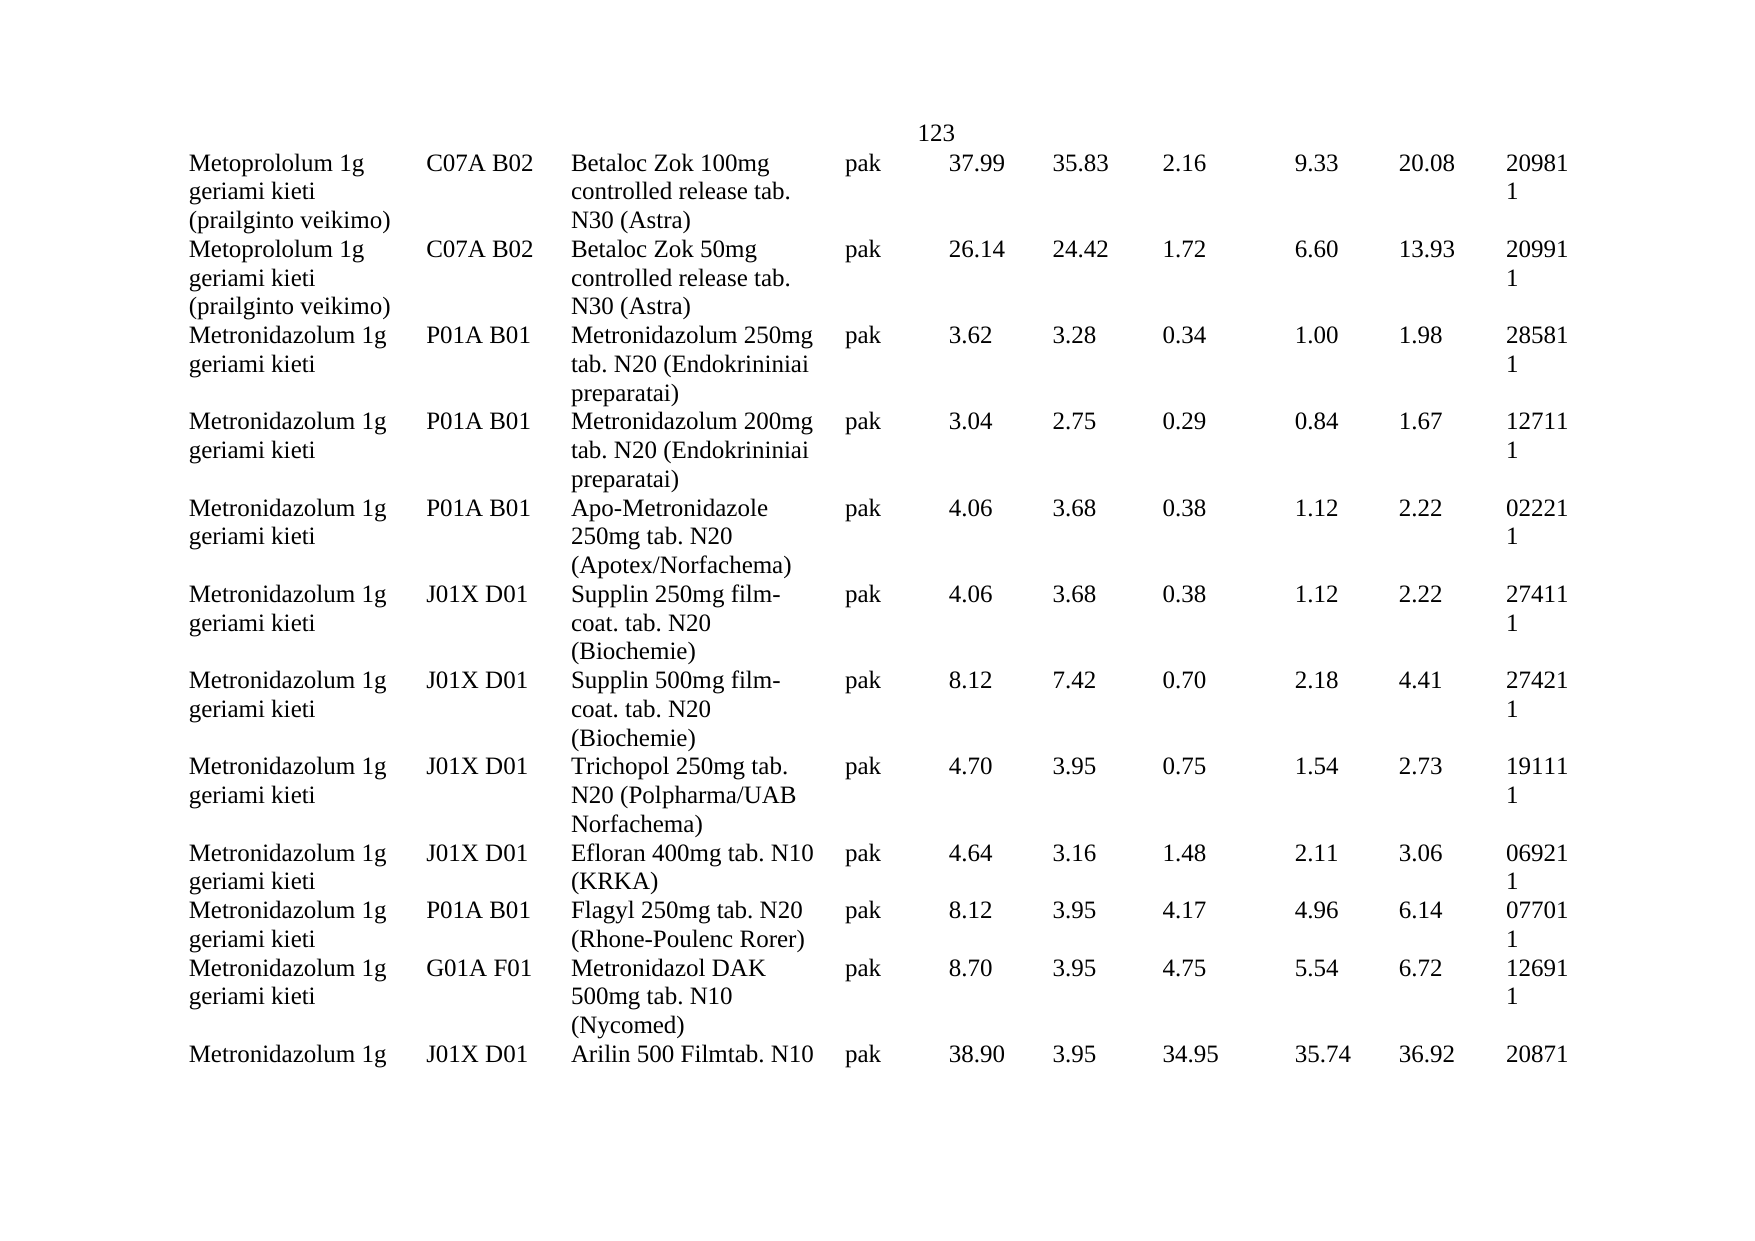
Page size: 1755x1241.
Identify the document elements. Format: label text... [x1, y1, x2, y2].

table_cell 3.62 [938, 320, 1041, 406]
table_cell [1589, 406, 1595, 493]
table_cell Metronidazolum 1g geriami kieti [177, 838, 415, 895]
table_cell 4.17 [1151, 895, 1283, 953]
table_cell Metronidazolum 1g geriami kieti [177, 406, 415, 493]
table_cell 191111 [1495, 751, 1589, 838]
table_cell 2.75 [1041, 406, 1151, 493]
table_cell [1589, 1039, 1595, 1068]
table_cell 37.99 [938, 148, 1041, 234]
table_cell [1589, 234, 1595, 320]
table_cell 1.67 [1388, 406, 1494, 493]
table_cell 209811 [1495, 148, 1589, 234]
table_cell Metronidazolum 1g geriami kieti [177, 320, 415, 406]
table_cell 13.93 [1388, 234, 1494, 320]
table_cell 34.95 [1151, 1039, 1283, 1068]
table_cell C07A B02 [415, 148, 559, 234]
table_cell 3.68 [1041, 579, 1151, 665]
table_cell pak [834, 751, 937, 838]
table_cell [1589, 838, 1595, 895]
table_cell 36.92 [1388, 1039, 1494, 1068]
table_cell [1589, 493, 1595, 579]
table_cell 4.06 [938, 493, 1041, 579]
table_cell 069211 [1495, 838, 1589, 895]
table_cell Flagyl 250mg tab. N20 (Rhone-Poulenc Rorer) [560, 895, 833, 953]
table_cell 1.72 [1151, 234, 1283, 320]
table_cell 35.83 [1041, 148, 1151, 234]
table_cell 3.28 [1041, 320, 1151, 406]
table_cell pak [834, 234, 937, 320]
table_cell 4.75 [1151, 953, 1283, 1039]
table_cell Supplin 250mg film-coat. tab. N20 (Biochemie) [560, 579, 833, 665]
table_cell Metronidazolum 1g geriami kieti [177, 579, 415, 665]
table_cell 8.12 [938, 665, 1041, 751]
table_cell 38.90 [938, 1039, 1041, 1068]
table_cell 9.33 [1283, 148, 1387, 234]
table_cell 6.14 [1388, 895, 1494, 953]
table_cell 1.00 [1283, 320, 1387, 406]
table_cell 022211 [1495, 493, 1589, 579]
table_cell 2.11 [1283, 838, 1387, 895]
table_cell 3.04 [938, 406, 1041, 493]
table_cell 4.64 [938, 838, 1041, 895]
table_cell J01X D01 [415, 579, 559, 665]
table_cell 2.22 [1388, 579, 1494, 665]
table_cell 1.54 [1283, 751, 1387, 838]
table_cell 4.70 [938, 751, 1041, 838]
table_cell 5.54 [1283, 953, 1387, 1039]
table_cell 0.34 [1151, 320, 1283, 406]
table_cell [1589, 148, 1595, 234]
table_cell P01A B01 [415, 320, 559, 406]
table_cell pak [834, 406, 937, 493]
table_cell Metronidazolum 1g geriami kieti [177, 953, 415, 1039]
table_cell 127111 [1495, 406, 1589, 493]
table_cell 3.95 [1041, 953, 1151, 1039]
table_cell [1589, 751, 1595, 838]
table_cell 4.96 [1283, 895, 1387, 953]
table_cell Metronidazolum 1g geriami kieti [177, 493, 415, 579]
table_cell pak [834, 1039, 937, 1068]
table_cell 1.12 [1283, 579, 1387, 665]
table_cell 209911 [1495, 234, 1589, 320]
table_cell P01A B01 [415, 493, 559, 579]
table_cell pak [834, 953, 937, 1039]
table_cell Betaloc Zok 100mg controlled release tab. N30 (Astra) [560, 148, 833, 234]
table_cell [1589, 953, 1595, 1039]
table_cell 3.95 [1041, 1039, 1151, 1068]
table_cell Apo-Metronidazole 250mg tab. N20 (Apotex/Norfachema) [560, 493, 833, 579]
table_cell pak [834, 895, 937, 953]
table_cell 0.38 [1151, 579, 1283, 665]
table_cell G01A F01 [415, 953, 559, 1039]
table_cell 3.06 [1388, 838, 1494, 895]
table_cell 274111 [1495, 579, 1589, 665]
table_cell 0.70 [1151, 665, 1283, 751]
table_cell pak [834, 148, 937, 234]
table_cell Metronidazolum 1g [177, 1039, 415, 1068]
table_cell Metronidazolum 1g geriami kieti [177, 895, 415, 953]
table_cell 6.60 [1283, 234, 1387, 320]
table_cell 0.84 [1283, 406, 1387, 493]
table_cell 26.14 [938, 234, 1041, 320]
table_cell P01A B01 [415, 406, 559, 493]
table_cell 2.73 [1388, 751, 1494, 838]
table_cell 24.42 [1041, 234, 1151, 320]
table_cell 4.06 [938, 579, 1041, 665]
table_cell J01X D01 [415, 1039, 559, 1068]
table_cell Metoprololum 1g geriami kieti (prailginto veikimo) [177, 234, 415, 320]
table_cell J01X D01 [415, 665, 559, 751]
table_cell 126911 [1495, 953, 1589, 1039]
table_cell Metronidazolum 1g geriami kieti [177, 665, 415, 751]
table_cell J01X D01 [415, 838, 559, 895]
table_cell [1589, 320, 1595, 406]
table_cell 3.95 [1041, 895, 1151, 953]
table_cell 20871 [1495, 1039, 1589, 1068]
table_cell [1589, 665, 1595, 751]
table_cell 8.70 [938, 953, 1041, 1039]
table_cell Supplin 500mg film-coat. tab. N20 (Biochemie) [560, 665, 833, 751]
table_cell 274211 [1495, 665, 1589, 751]
table_cell Metronidazol DAK 500mg tab. N10 (Nycomed) [560, 953, 833, 1039]
table_cell [1589, 579, 1595, 665]
table_cell J01X D01 [415, 751, 559, 838]
table_cell Arilin 500 Filmtab. N10 [560, 1039, 833, 1068]
table_cell 0.75 [1151, 751, 1283, 838]
table_cell 3.16 [1041, 838, 1151, 895]
table_cell Efloran 400mg tab. N10 (KRKA) [560, 838, 833, 895]
table_cell 285811 [1495, 320, 1589, 406]
table_cell [1589, 895, 1595, 953]
table_cell pak [834, 320, 937, 406]
table_cell Metronidazolum 1g geriami kieti [177, 751, 415, 838]
table_cell 20.08 [1388, 148, 1494, 234]
table_cell Metronidazolum 250mg tab. N20 (Endokrininiai preparatai) [560, 320, 833, 406]
table_cell 2.16 [1151, 148, 1283, 234]
table_cell pak [834, 665, 937, 751]
table_cell 7.42 [1041, 665, 1151, 751]
table_cell Metronidazolum 200mg tab. N20 (Endokrininiai preparatai) [560, 406, 833, 493]
table_cell 4.41 [1388, 665, 1494, 751]
table_cell Trichopol 250mg tab. N20 (Polpharma/UAB Norfachema) [560, 751, 833, 838]
table_cell pak [834, 493, 937, 579]
table_cell 0.38 [1151, 493, 1283, 579]
table_cell 0.29 [1151, 406, 1283, 493]
table_cell 8.12 [938, 895, 1041, 953]
table_cell 3.95 [1041, 751, 1151, 838]
table_cell 3.68 [1041, 493, 1151, 579]
table_cell 2.22 [1388, 493, 1494, 579]
table_cell Betaloc Zok 50mg controlled release tab. N30 (Astra) [560, 234, 833, 320]
table_cell 077011 [1495, 895, 1589, 953]
table_cell C07A B02 [415, 234, 559, 320]
table_cell P01A B01 [415, 895, 559, 953]
table_cell 1.12 [1283, 493, 1387, 579]
table_cell 2.18 [1283, 665, 1387, 751]
table_cell 6.72 [1388, 953, 1494, 1039]
table_cell 1.48 [1151, 838, 1283, 895]
table_cell pak [834, 838, 937, 895]
table_cell Metoprololum 1g geriami kieti (prailginto veikimo) [177, 148, 415, 234]
table_cell 1.98 [1388, 320, 1494, 406]
table_cell 35.74 [1283, 1039, 1387, 1068]
table_cell pak [834, 579, 937, 665]
